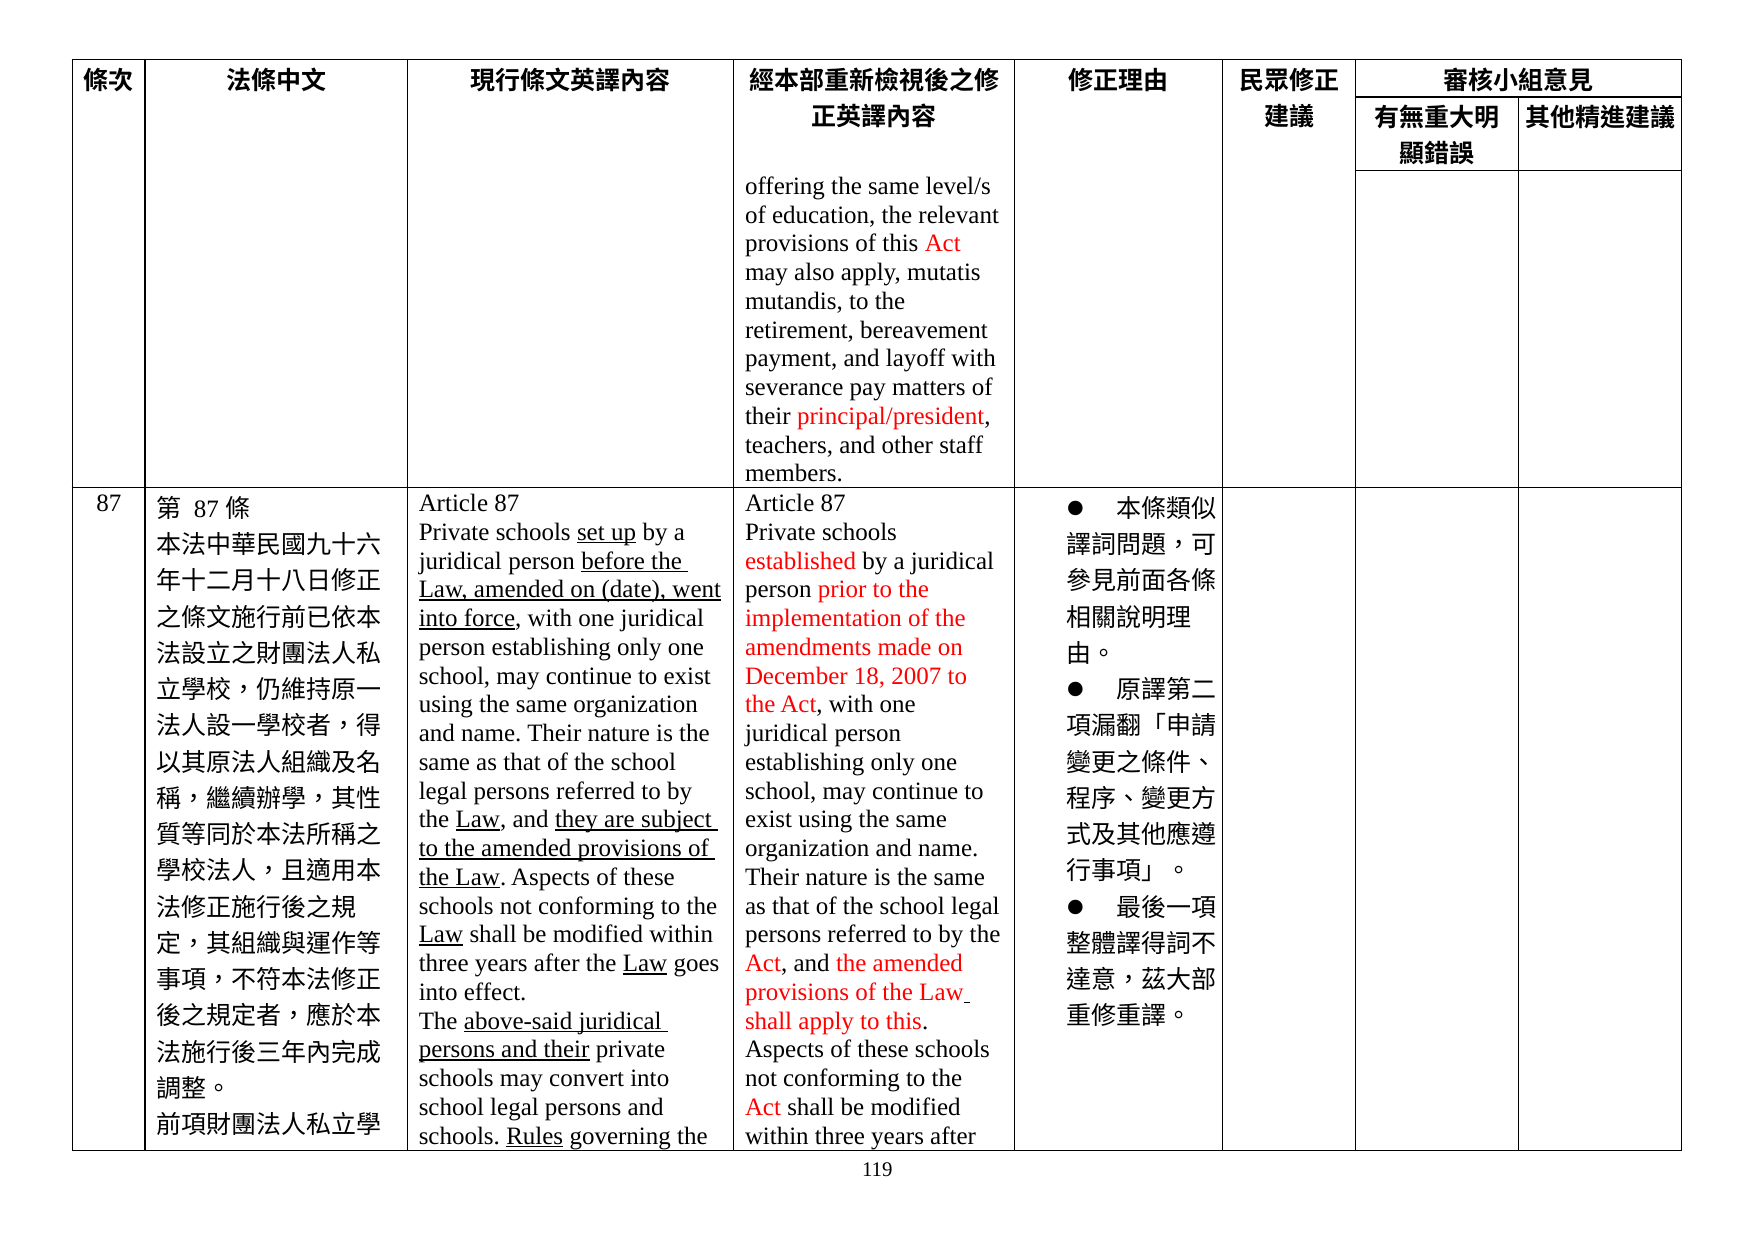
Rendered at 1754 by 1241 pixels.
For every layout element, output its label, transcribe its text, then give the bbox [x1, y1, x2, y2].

table_cell [1519, 488, 1681, 1149]
table_cell [146, 170, 407, 487]
table_cell 其他精進建議 [1519, 98, 1681, 170]
table_cell 有無重大明顯錯誤 [1356, 98, 1518, 170]
table_cell [1519, 171, 1681, 487]
table_cell Article 87 Private schools set up by a juridical person before the Law, amended on (date), went into force, with one juridical person establishing only one school, may continue to exist using the same organization and name. Their nature is the same as that of the school legal persons referred to by the Law, and they are subject to the amended provisions of the Law. Aspects of these schools not conforming to the Law shall be modified within three years after the Law goes into effect. The above-said juridical persons and their private schools may convert into school legal persons and schools. Rules governing the [408, 488, 733, 1149]
table_cell [1015, 170, 1222, 487]
table_cell [1356, 171, 1518, 487]
table_header 現行條文英譯內容 [408, 60, 733, 170]
table_cell 本條類似譯詞問題，可參見前面各條相關說明理由。 原譯第二項漏翻「申請變更之條件、程序、變更方式及其他應遵行事項」。 最後一項整體譯得詞不達意，茲大部重修重譯。 [1015, 488, 1222, 1149]
table_header 法條中文 [146, 60, 407, 170]
table_cell Article 87 Private schools established by a juridical person prior to the implementation of the amendments made on December 18, 2007 to the Act, with one juridical person establishing only one school, may continue to exist using the same organization and name. Their nature is the same as that of the school legal persons referred to by the Act, and the amended provisions of the Law shall apply to this. Aspects of these schools not conforming to the Act shall be modified within three years after [734, 488, 1014, 1149]
table_cell [1356, 488, 1518, 1149]
table_cell [1223, 170, 1355, 487]
table_header 審核小組意見 [1356, 60, 1681, 96]
table_header 條次 [73, 60, 144, 170]
table_header 修正理由 [1015, 60, 1222, 170]
table_cell 第 87 條 本法中華民國九十六年十二月十八日修正之條文施行前已依本法設立之財團法人私立學校，仍維持原一法人設一學校者，得以其原法人組織及名稱，繼續辦學，其性質等同於本法所稱之學校法人，且適用本法修正施行後之規定，其組織與運作等事項，不符本法修正後之規定者，應於本法施行後三年內完成調整。 前項財團法人私立學 [146, 488, 407, 1149]
table_cell 87 [73, 488, 144, 1149]
table_cell [73, 170, 144, 487]
table_cell offering the same level/s of education, the relevant provisions of this Act may also apply, mutatis mutandis, to the retirement, bereavement payment, and layoff with severance pay matters of their principal/president, teachers, and other staff members. [734, 170, 1014, 487]
table_header 經本部重新檢視後之修正英譯內容 [734, 60, 1014, 170]
table_cell [408, 170, 733, 487]
table_cell [1223, 488, 1355, 1149]
table_header 民眾修正建議 [1223, 60, 1355, 170]
